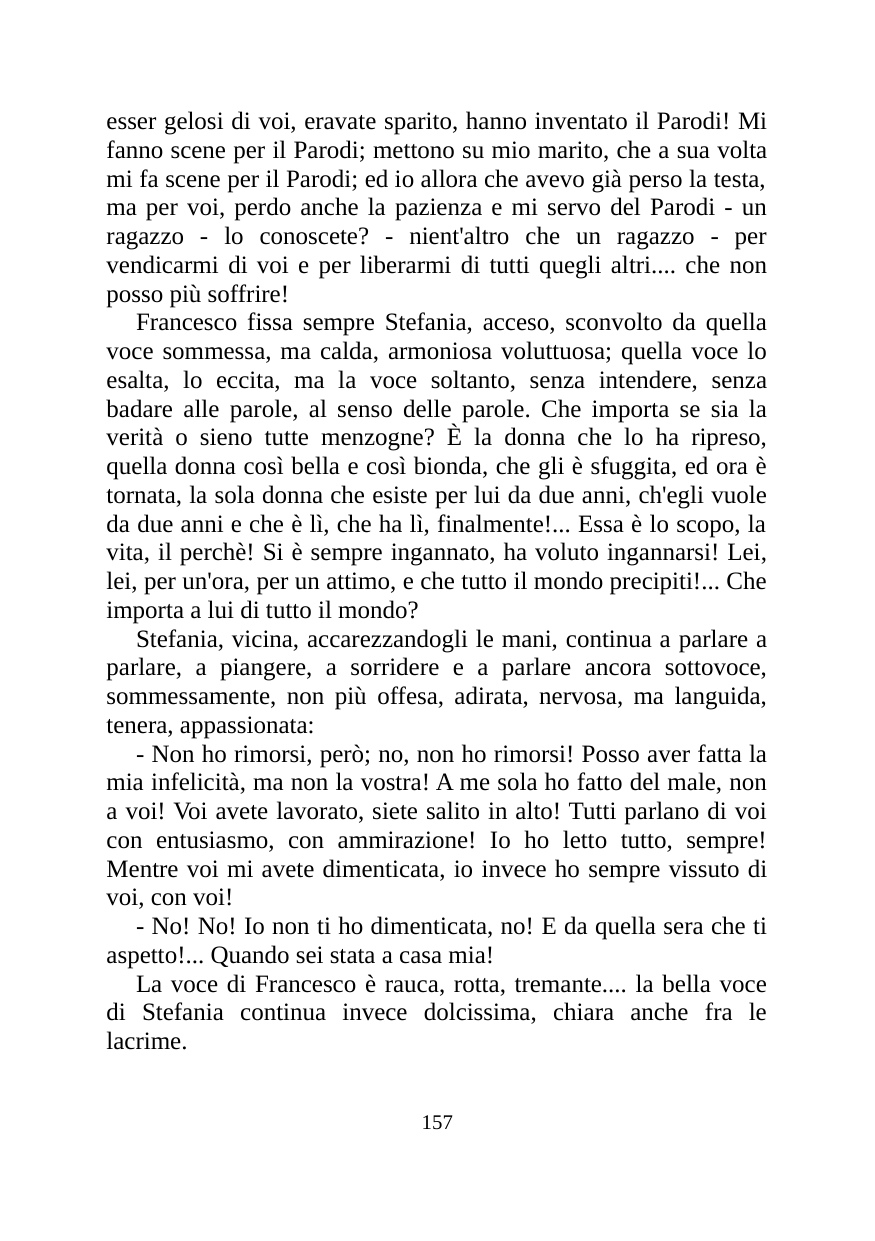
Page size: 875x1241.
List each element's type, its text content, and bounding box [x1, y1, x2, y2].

text esser gelosi di voi, eravate sparito, hanno inventato il Parodi! Mi fanno scene per il Parodi; mettono su mio marito, che a sua volta mi fa scene per il Parodi; ed io allora che avevo già perso la testa, ma per voi, perdo anche la pazienza e mi servo del Parodi - un ragazzo - lo conoscete? - nient'altro che un ragazzo - per vendicarmi di voi e per liberarmi di tutti quegli altri.... che non posso più soffrire! [106, 106, 768, 307]
text - Non ho rimorsi, però; no, non ho rimorsi! Posso aver fatta la mia infelicità, ma non la vostra! A me sola ho fatto del male, non a voi! Voi avete lavorato, siete salito in alto! Tutti parlano di voi con entusiasmo, con ammirazione! Io ho letto tutto, sempre! Mentre voi mi avete dimenticata, io invece ho sempre vissuto di voi, con voi! [106, 739, 768, 911]
text Stefania, vicina, accarezzandogli le mani, continua a parlare a parlare, a piangere, a sorridere e a parlare ancora sottovoce, sommessamente, non più offesa, adirata, nervosa, ma languida, tenera, appassionata: [106, 624, 768, 739]
text - No! No! Io non ti ho dimenticata, no! E da quella sera che ti aspetto!... Quando sei stata a casa mia! [106, 911, 768, 969]
text Francesco fissa sempre Stefania, acceso, sconvolto da quella voce sommessa, ma calda, armoniosa voluttuosa; quella voce lo esalta, lo eccita, ma la voce soltanto, senza intendere, senza badare alle parole, al senso delle parole. Che importa se sia la verità o sieno tutte menzogne? È la donna che lo ha ripreso, quella donna così bella e così bionda, che gli è sfuggita, ed ora è tornata, la sola donna che esiste per lui da due anni, ch'egli vuole da due anni e che è lì, che ha lì, finalmente!... Essa è lo scopo, la vita, il perchè! Si è sempre ingannato, ha voluto ingannarsi! Lei, lei, per un'ora, per un attimo, e che tutto il mondo precipiti!... Che importa a lui di tutto il mondo? [106, 307, 768, 624]
text La voce di Francesco è rauca, rotta, tremante.... la bella voce di Stefania continua invece dolcissima, chiara anche fra le lacrime. [106, 969, 768, 1055]
